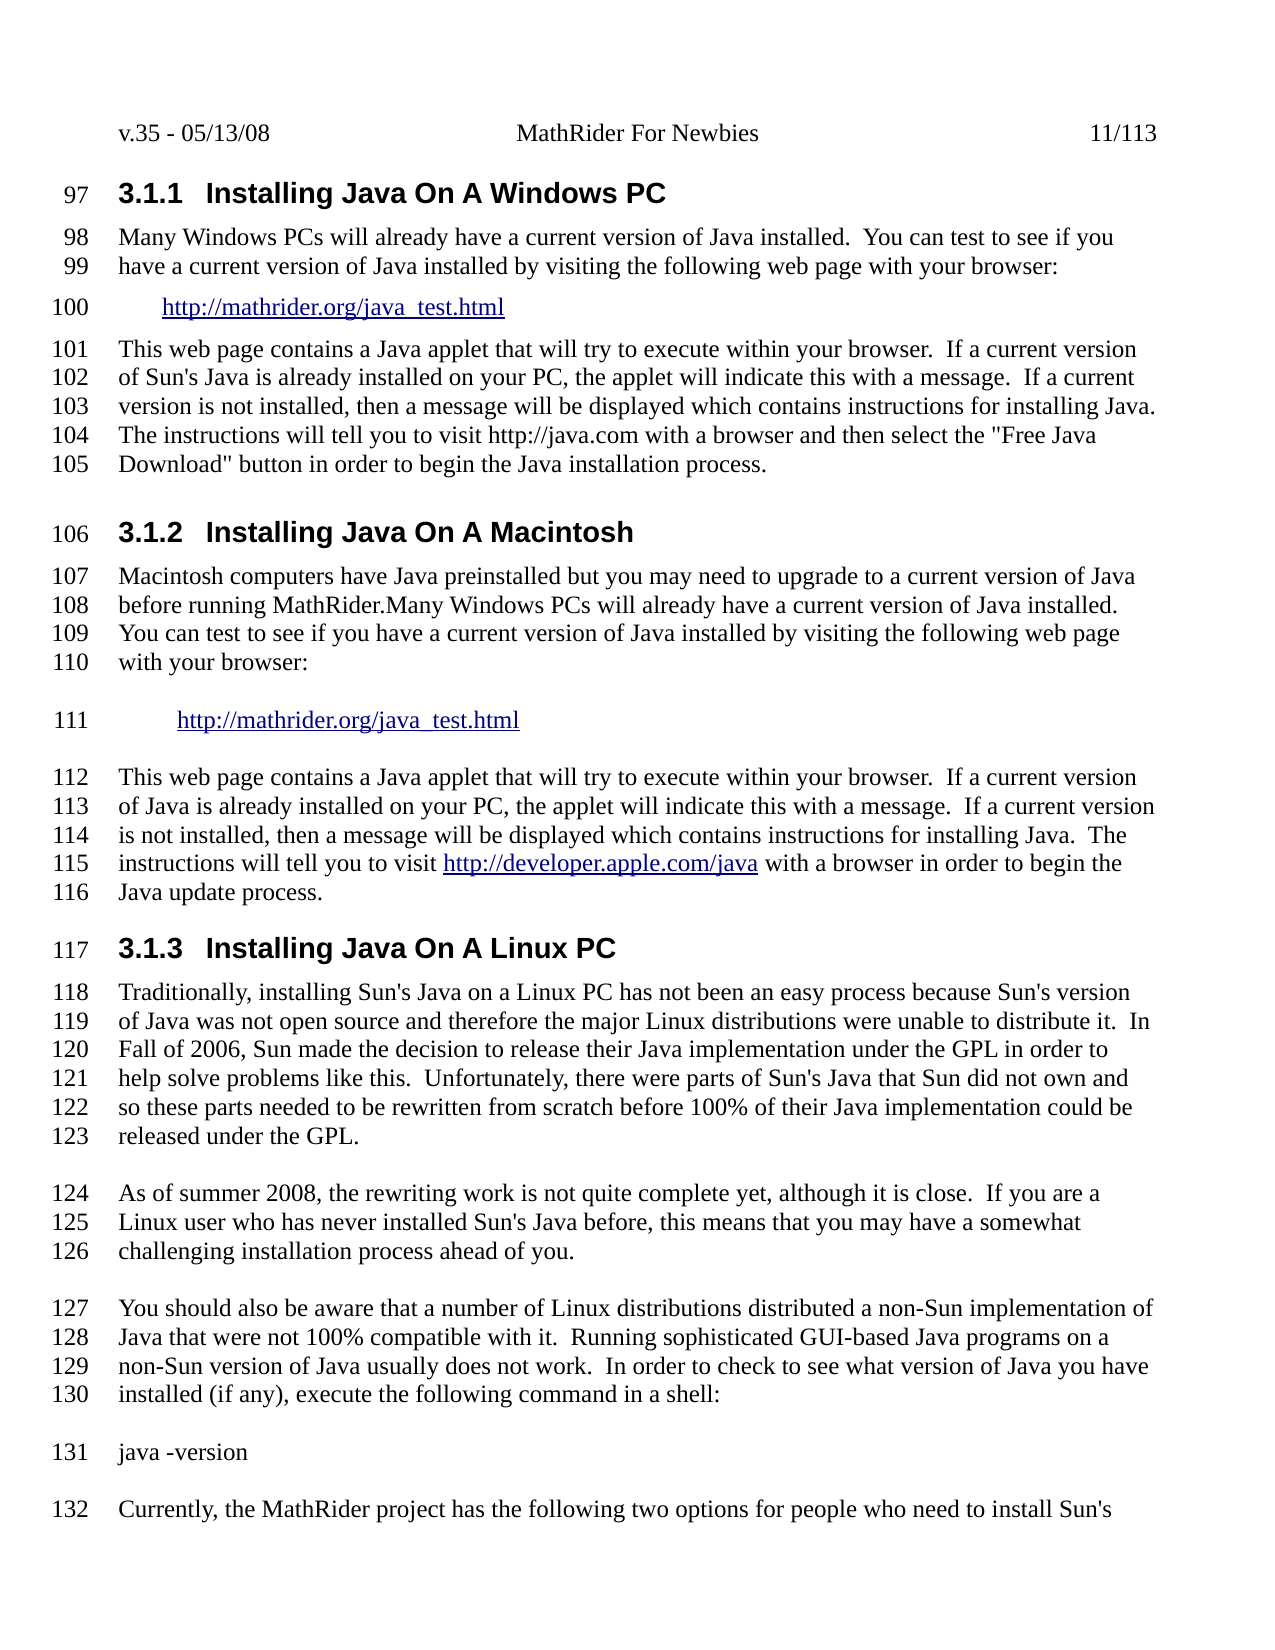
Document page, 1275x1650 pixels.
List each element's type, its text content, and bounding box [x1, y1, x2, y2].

text This web page contains a Java applet that will try to execute within your browser. If a current version of Sun's Java is already installed on your PC, the applet will indicate this with a message. If a current version is not installed, then a message will be displayed which contains instructions for installing Java. The instructions will tell you to visit http://java.com with a browser and then select the "Free Java Download" button in order to begin the Java installation process. [118, 334, 1157, 477]
subtitle Installing Java On A Windows PC [118, 176, 1157, 210]
text Macintosh computers have Java preinstalled but you may need to upgrade to a current version of Java before running MathRider.Many Windows PCs will already have a current version of Java installed. You can test to see if you have a current version of Java installed by visiting the following web page with your browser: [118, 561, 1157, 676]
subtitle Installing Java On A Macintosh [118, 515, 1157, 548]
text http://mathrider.org/java_test.html [177, 705, 1157, 733]
text This web page contains a Java applet that will try to execute within your browser. If a current version of Java is already installed on your PC, the applet will indicate this with a message. If a current version is not installed, then a message will be displayed which contains instructions for installing Java. The instructions will tell you to visit http://developer.apple.com/java with a browser in order to begin the Java update process. [118, 762, 1157, 906]
subtitle Installing Java On A Linux PC [118, 931, 1157, 964]
text http://mathrider.org/java_test.html [162, 292, 1157, 321]
text java -version [118, 1437, 1157, 1466]
text Many Windows PCs will already have a current version of Java installed. You can test to see if you have a current version of Java installed by visiting the following web page with your browser: [118, 222, 1157, 280]
text As of summer 2008, the rewriting work is not quite complete yet, although it is close. If you are a Linux user who has never installed Sun's Java before, this means that you may have a somewhat challenging installation process ahead of you. [118, 1178, 1157, 1264]
text Traditionally, installing Sun's Java on a Linux PC has not been an easy process because Sun's version of Java was not open source and therefore the major Linux distributions were unable to distribute it. In Fall of 2006, Sun made the decision to release their Java implementation under the GPL in order to help solve problems like this. Unfortunately, there were parts of Sun's Java that Sun did not own and so these parts needed to be rewritten from scratch before 100% of their Java implementation could be released under the GPL. [118, 977, 1157, 1149]
text You should also be aware that a number of Linux distributions distributed a non-Sun implementation of Java that were not 100% compatible with it. Running sophisticated GUI-based Java programs on a non-Sun version of Java usually does not work. In order to check to see what version of Java you have installed (if any), execute the following command in a shell: [118, 1293, 1157, 1408]
text Currently, the MathRider project has the following two options for people who need to install Sun's [118, 1494, 1157, 1523]
